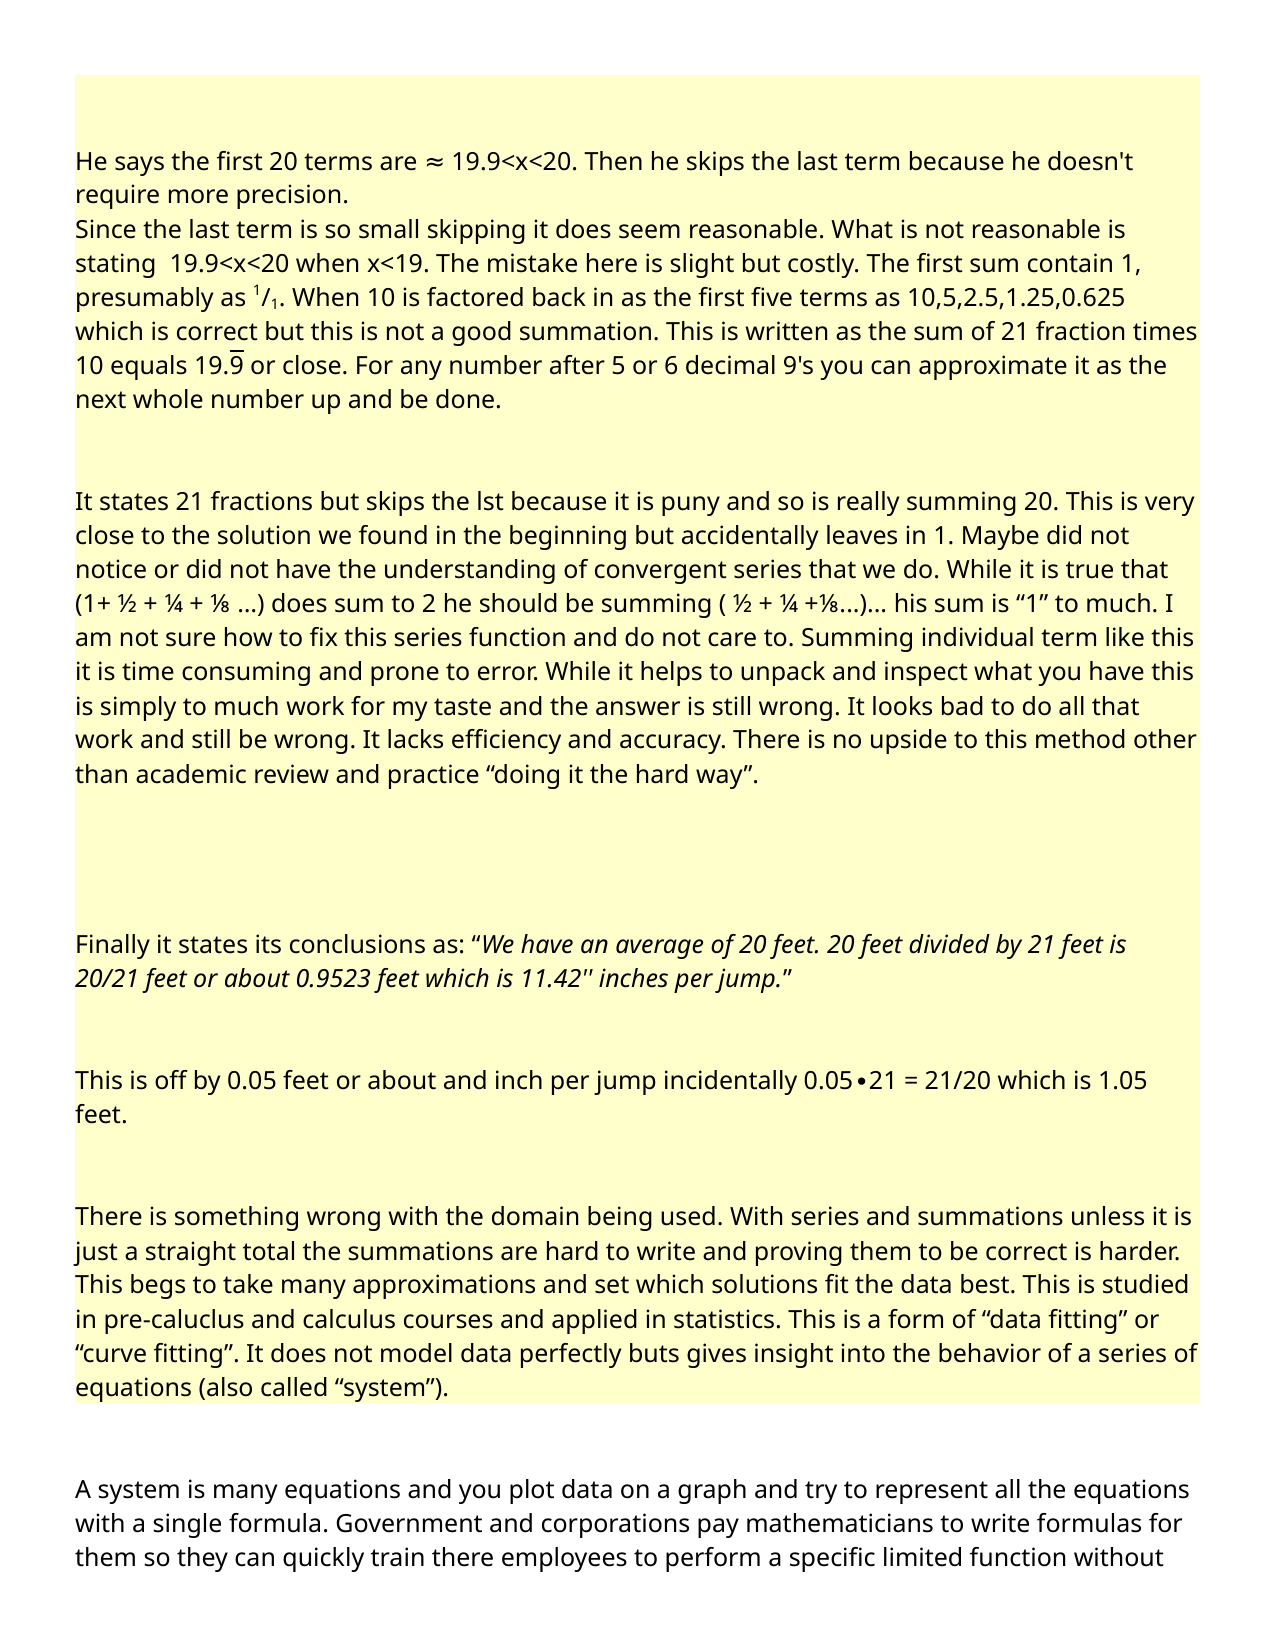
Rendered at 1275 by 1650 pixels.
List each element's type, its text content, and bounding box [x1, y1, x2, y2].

text Since the last term is so small skipping it does seem reasonable. What is not reasonable is stating 19.9<x<20 when x<19. The mistake here is slight but costly. The first sum contain 1, presumably as 1/1. When 10 is factored back in as the first five terms as 10,5,2.5,1.25,0.625 which is correct but this is not a good summation. This is written as the sum of 21 fraction times 10 equals 19.9 or close. For any number after 5 or 6 decimal 9's you can approximate it as the next whole number up and be done. [75, 211, 1200, 416]
text There is something wrong with the domain being used. With series and summations unless it is just a straight total the summations are hard to write and proving them to be correct is harder. This begs to take many approximations and set which solutions fit the data best. This is studied in pre-caluclus and calculus courses and applied in statistics. This is a form of “data fitting” or “curve fitting”. It does not model data perfectly buts gives insight into the behavior of a series of equations (also called “system”). [75, 1199, 1200, 1403]
text Finally it states its conclusions as: “We have an average of 20 feet. 20 feet divided by 21 feet is 20/21 feet or about 0.9523 feet which is 11.42'' inches per jump.” [75, 927, 1200, 995]
text He says the first 20 terms are ≈ 19.9<x<20. Then he skips the last term because he doesn't require more precision. [75, 143, 1200, 211]
text It states 21 fractions but skips the lst because it is puny and so is really summing 20. This is very close to the solution we found in the beginning but accidentally leaves in 1. Maybe did not notice or did not have the understanding of convergent series that we do. While it is true that (1+ ½ + ¼ + ⅛ …) does sum to 2 he should be summing ( ½ + ¼ +⅛...)... his sum is “1” to much. I am not sure how to fix this series function and do not care to. Summing individual term like this it is time consuming and prone to error. While it helps to unpack and inspect what you have this is simply to much work for my taste and the answer is still wrong. It looks bad to do all that work and still be wrong. It lacks efficiency and accuracy. There is no upside to this method other than academic review and practice “doing it the hard way”. [75, 484, 1200, 790]
text This is off by 0.05 feet or about and inch per jump incidentally 0.05∙21 = 21/20 which is 1.05 feet. [75, 1063, 1200, 1131]
text A system is many equations and you plot data on a graph and try to represent all the equations with a single formula. Government and corporations pay mathematicians to write formulas for them so they can quickly train there employees to perform a specific limited function without [75, 1472, 1200, 1574]
